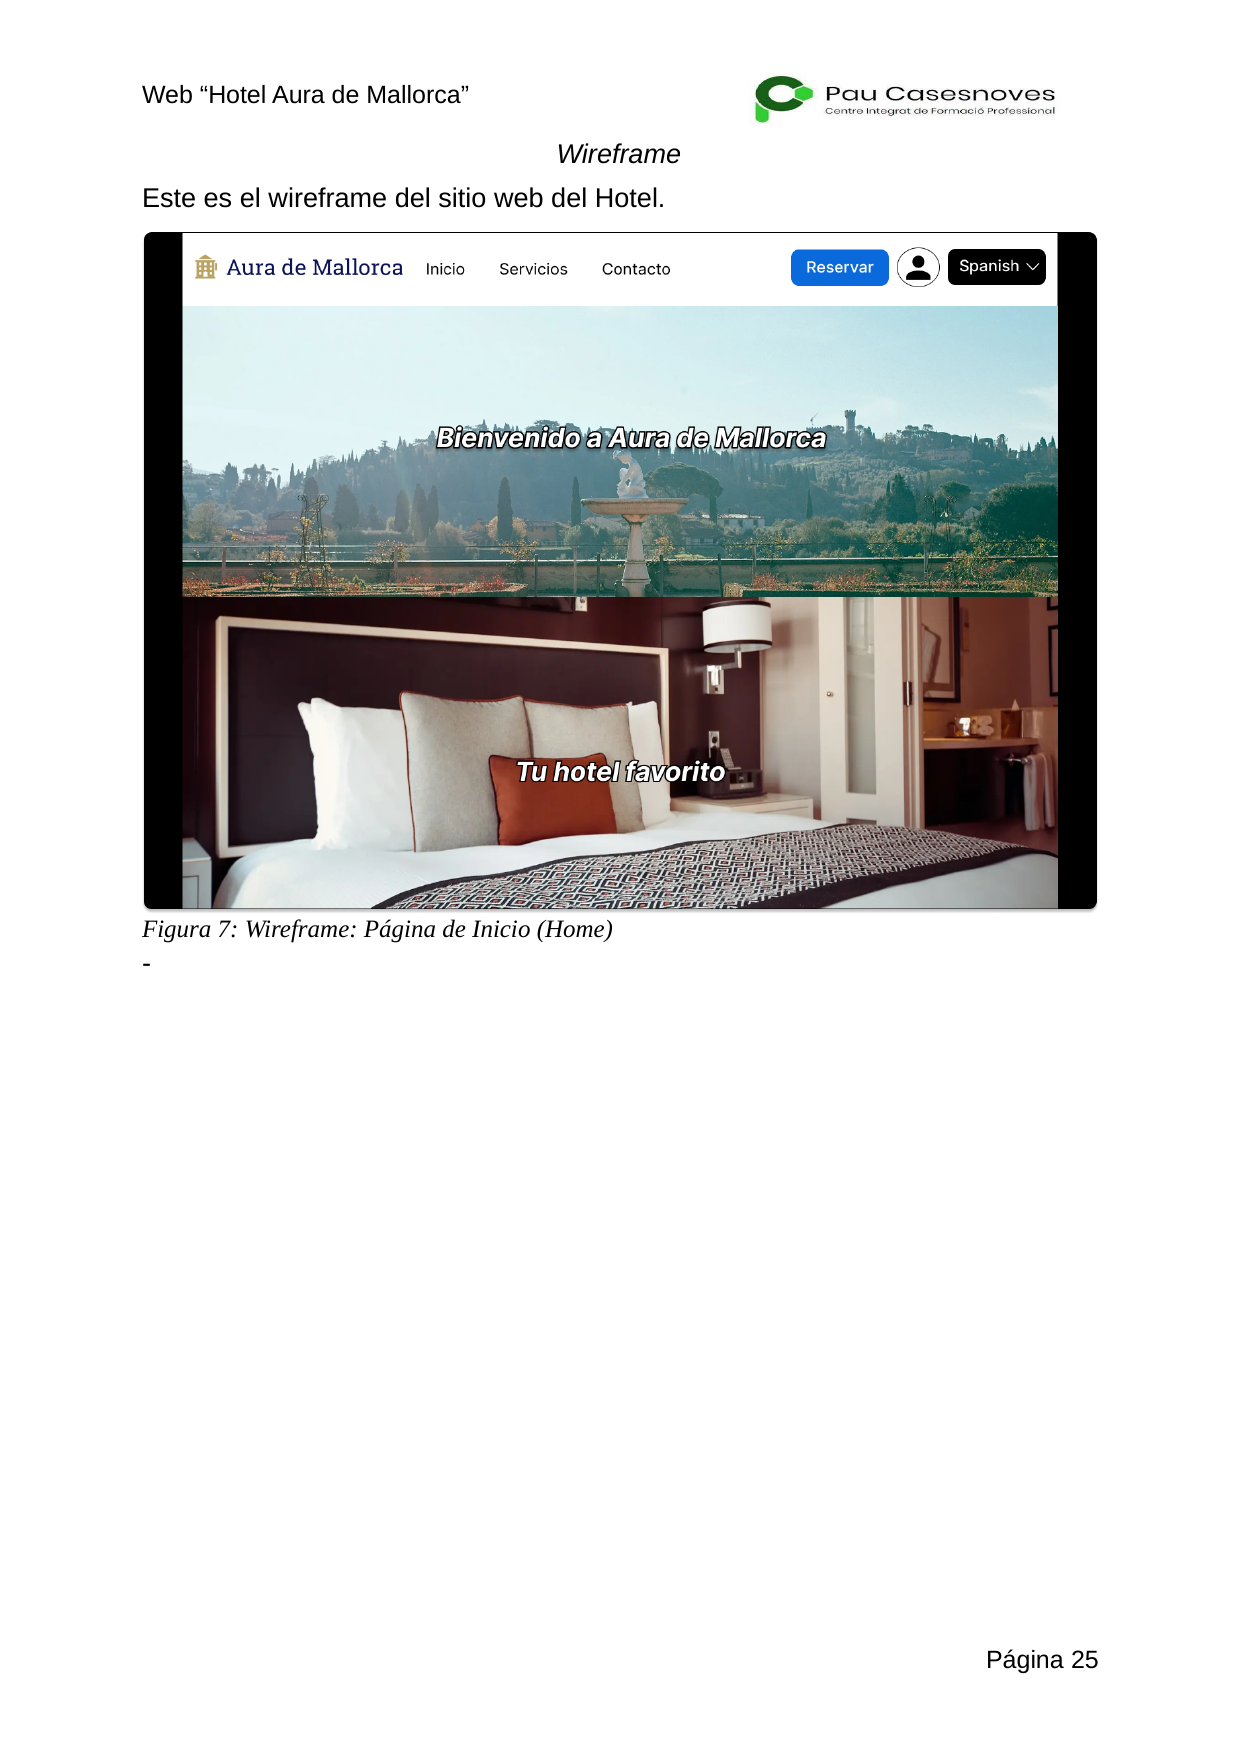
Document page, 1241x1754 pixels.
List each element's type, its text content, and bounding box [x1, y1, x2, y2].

text Figura 7: Wireframe: Página de Inicio (Home) [142, 914, 1098, 943]
picture [748, 72, 1075, 127]
text Este es el wireframe del sitio web del Hotel. [142, 182, 1098, 213]
subtitle Wireframe [142, 138, 1098, 169]
text - [142, 943, 1098, 979]
picture [141, 232, 1099, 914]
